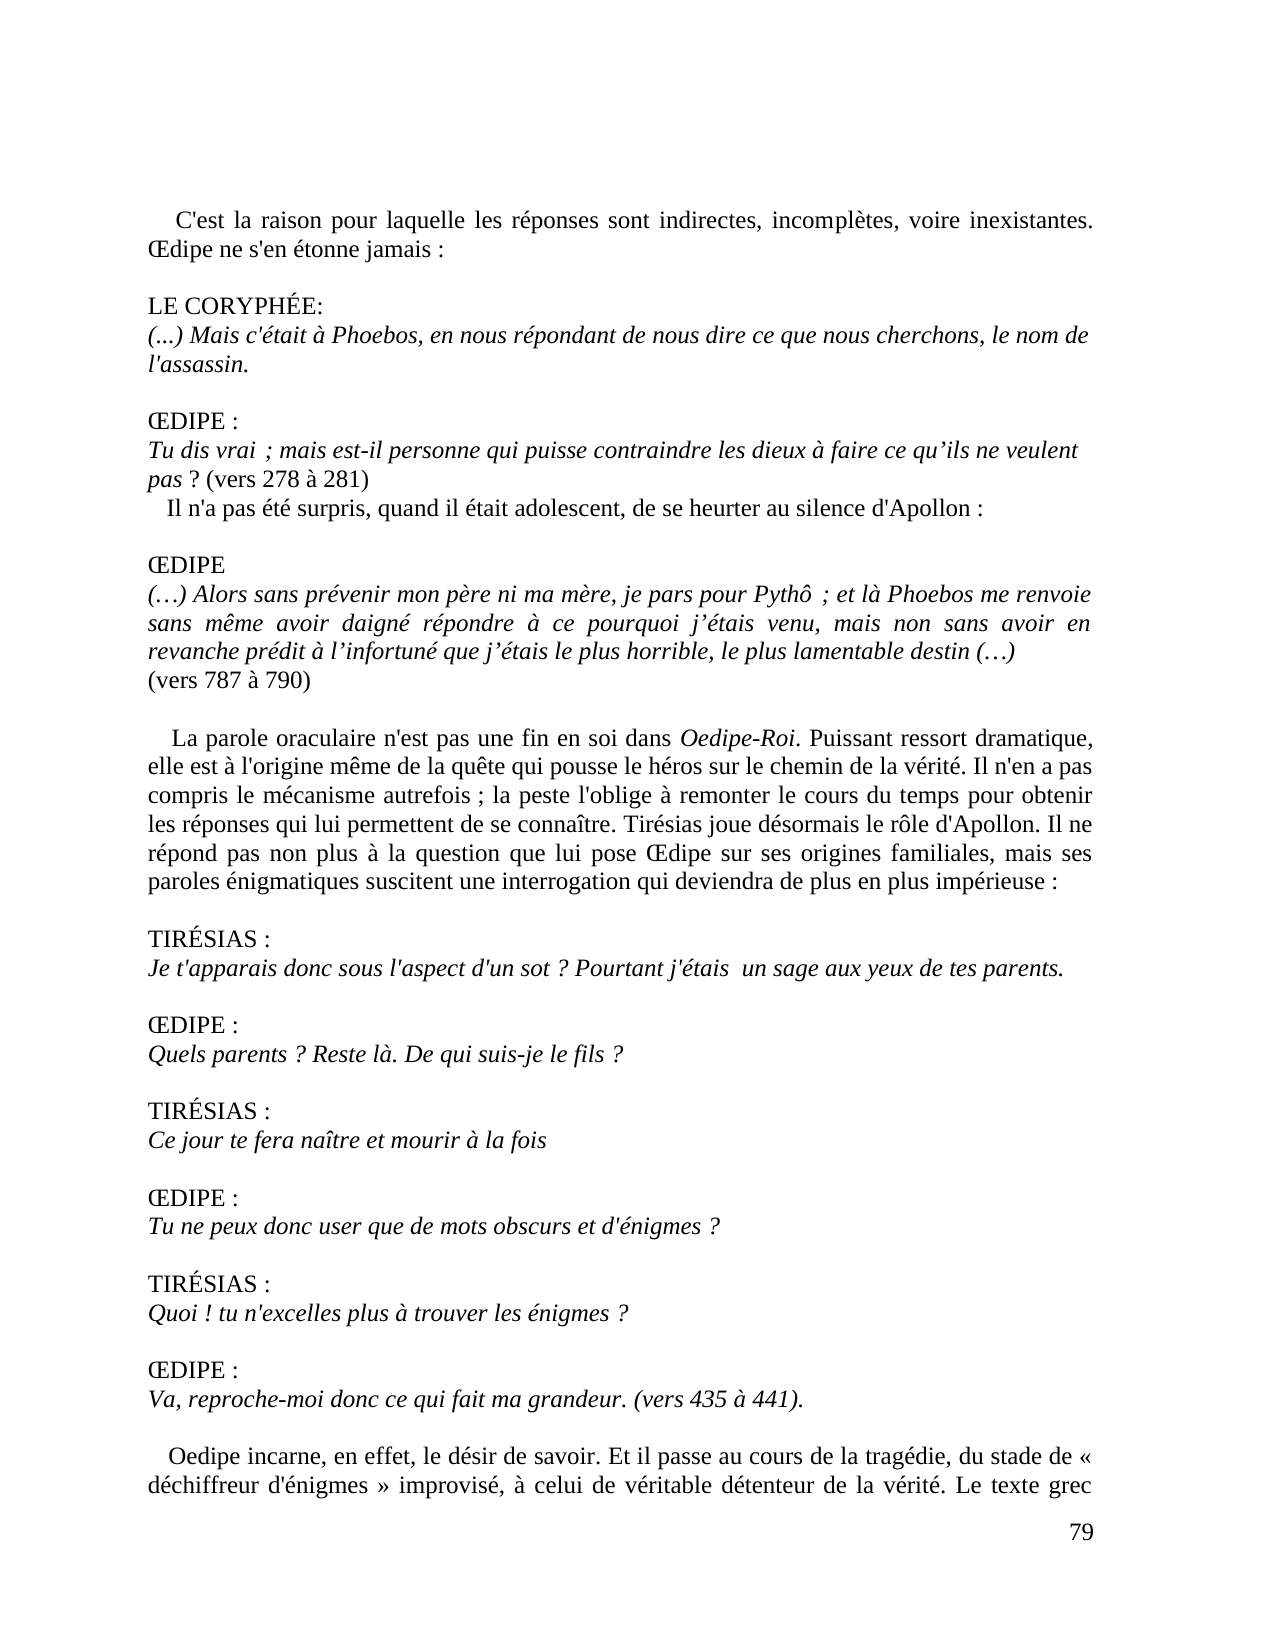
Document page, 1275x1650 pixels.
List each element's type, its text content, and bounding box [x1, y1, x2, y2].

text Tu dis vrai ; mais est-il personne qui puisse contraindre les dieux à faire ce qu’ils ne veulent pas ? (vers 278 à 281) [148, 435, 1094, 493]
text Je t'apparais donc sous l'aspect d'un sot ? Pourtant j'étais un sage aux yeux de tes parents. [148, 953, 1094, 981]
text Tu ne peux donc user que de mots obscurs et d'énigmes ? [148, 1211, 1094, 1240]
text TIRÉSIAS : [148, 1269, 1094, 1298]
text Ce jour te fera naître et mourir à la fois [148, 1125, 1094, 1154]
text ŒDIPE [148, 550, 1094, 579]
text ŒDIPE : [148, 1183, 1094, 1211]
text ŒDIPE : [148, 1355, 1094, 1384]
text ŒDIPE : [148, 1010, 1094, 1039]
text Quels parents ? Reste là. De qui suis-je le fils ? [148, 1039, 1094, 1068]
text C'est la raison pour laquelle les réponses sont indirectes, incom­plètes, voire inexistantes. Œdipe ne s'en étonne jamais : [148, 205, 1094, 263]
text TIRÉSIAS : [148, 1096, 1094, 1125]
text LE CORYPHÉE: [148, 291, 1094, 320]
text Oedipe incarne, en effet, le désir de savoir. Et il passe au cours de la tragédie, du stade de « déchiffreur d'énigmes » improvisé, à celui de véritable détenteur de la vérité. Le texte grec [148, 1441, 1094, 1499]
text (…) Alors sans prévenir mon père ni ma mère, je pars pour Pythô ; et là Phoebos me renvoie sans même avoir daigné répondre à ce pourquoi j’étais venu, mais non sans avoir en revanche prédit à l’infortuné que j’étais le plus horrible, le plus lamentable destin (…) [148, 579, 1094, 665]
text TIRÉSIAS : [148, 924, 1094, 953]
text Va, reproche-moi donc ce qui fait ma grandeur. (vers 435 à 441). [148, 1384, 1094, 1413]
text Il n'a pas été surpris, quand il était adolescent, de se heurter au silence d'Apollon : [148, 493, 1094, 521]
text (vers 787 à 790) [148, 665, 1094, 694]
text La parole oraculaire n'est pas une fin en soi dans Oedipe-Roi. Puis­sant ressort dramatique, elle est à l'origine même de la quête qui pousse le héros sur le chemin de la vérité. Il n'en a pas compris le mécanisme autrefois ; la peste l'oblige à remonter le cours du temps pour obtenir les réponses qui lui permettent de se connaître. Tirésias joue désormais le rôle d'Apollon. Il ne répond pas non plus à la question que lui pose Œdipe sur ses origines familiales, mais ses paroles énigmatiques suscitent une interrogation qui deviendra de plus en plus impérieuse : [148, 723, 1094, 895]
text ŒDIPE : [148, 406, 1094, 435]
text Quoi ! tu n'excelles plus à trouver les énigmes ? [148, 1298, 1094, 1326]
text (...) Mais c'était à Phoebos, en nous répondant de nous dire ce que nous cherchons, le nom de l'assassin. [148, 320, 1094, 378]
